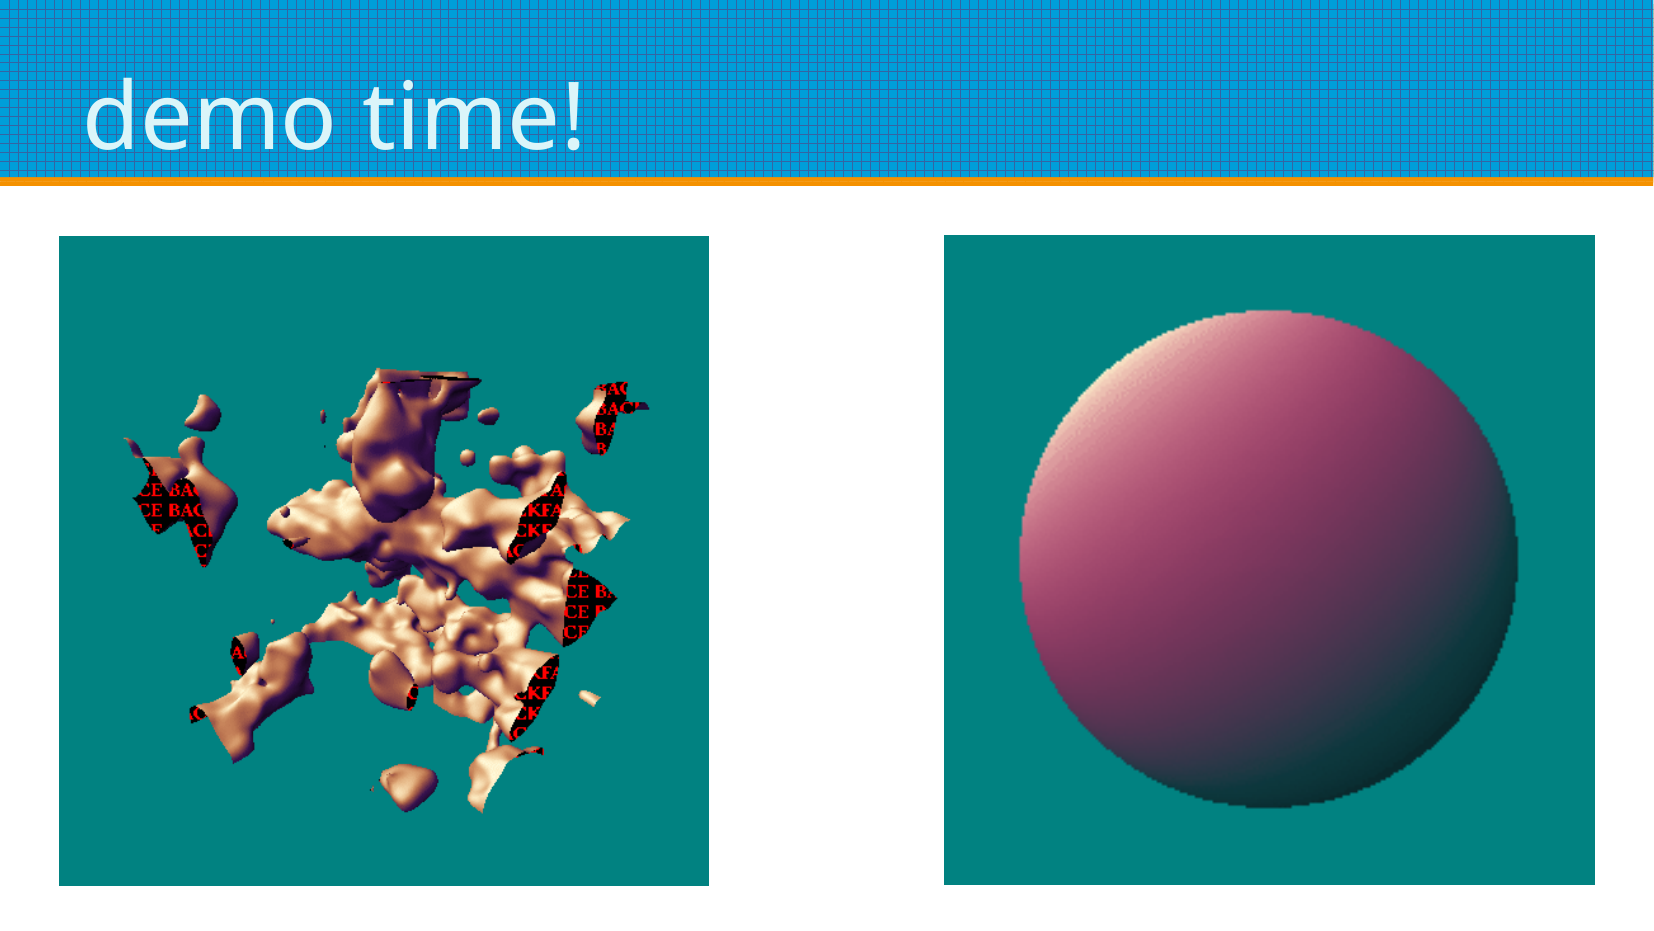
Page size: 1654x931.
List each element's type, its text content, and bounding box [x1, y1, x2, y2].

title demo time! [82, 14, 1571, 178]
picture [59, 236, 709, 886]
picture [944, 235, 1595, 885]
